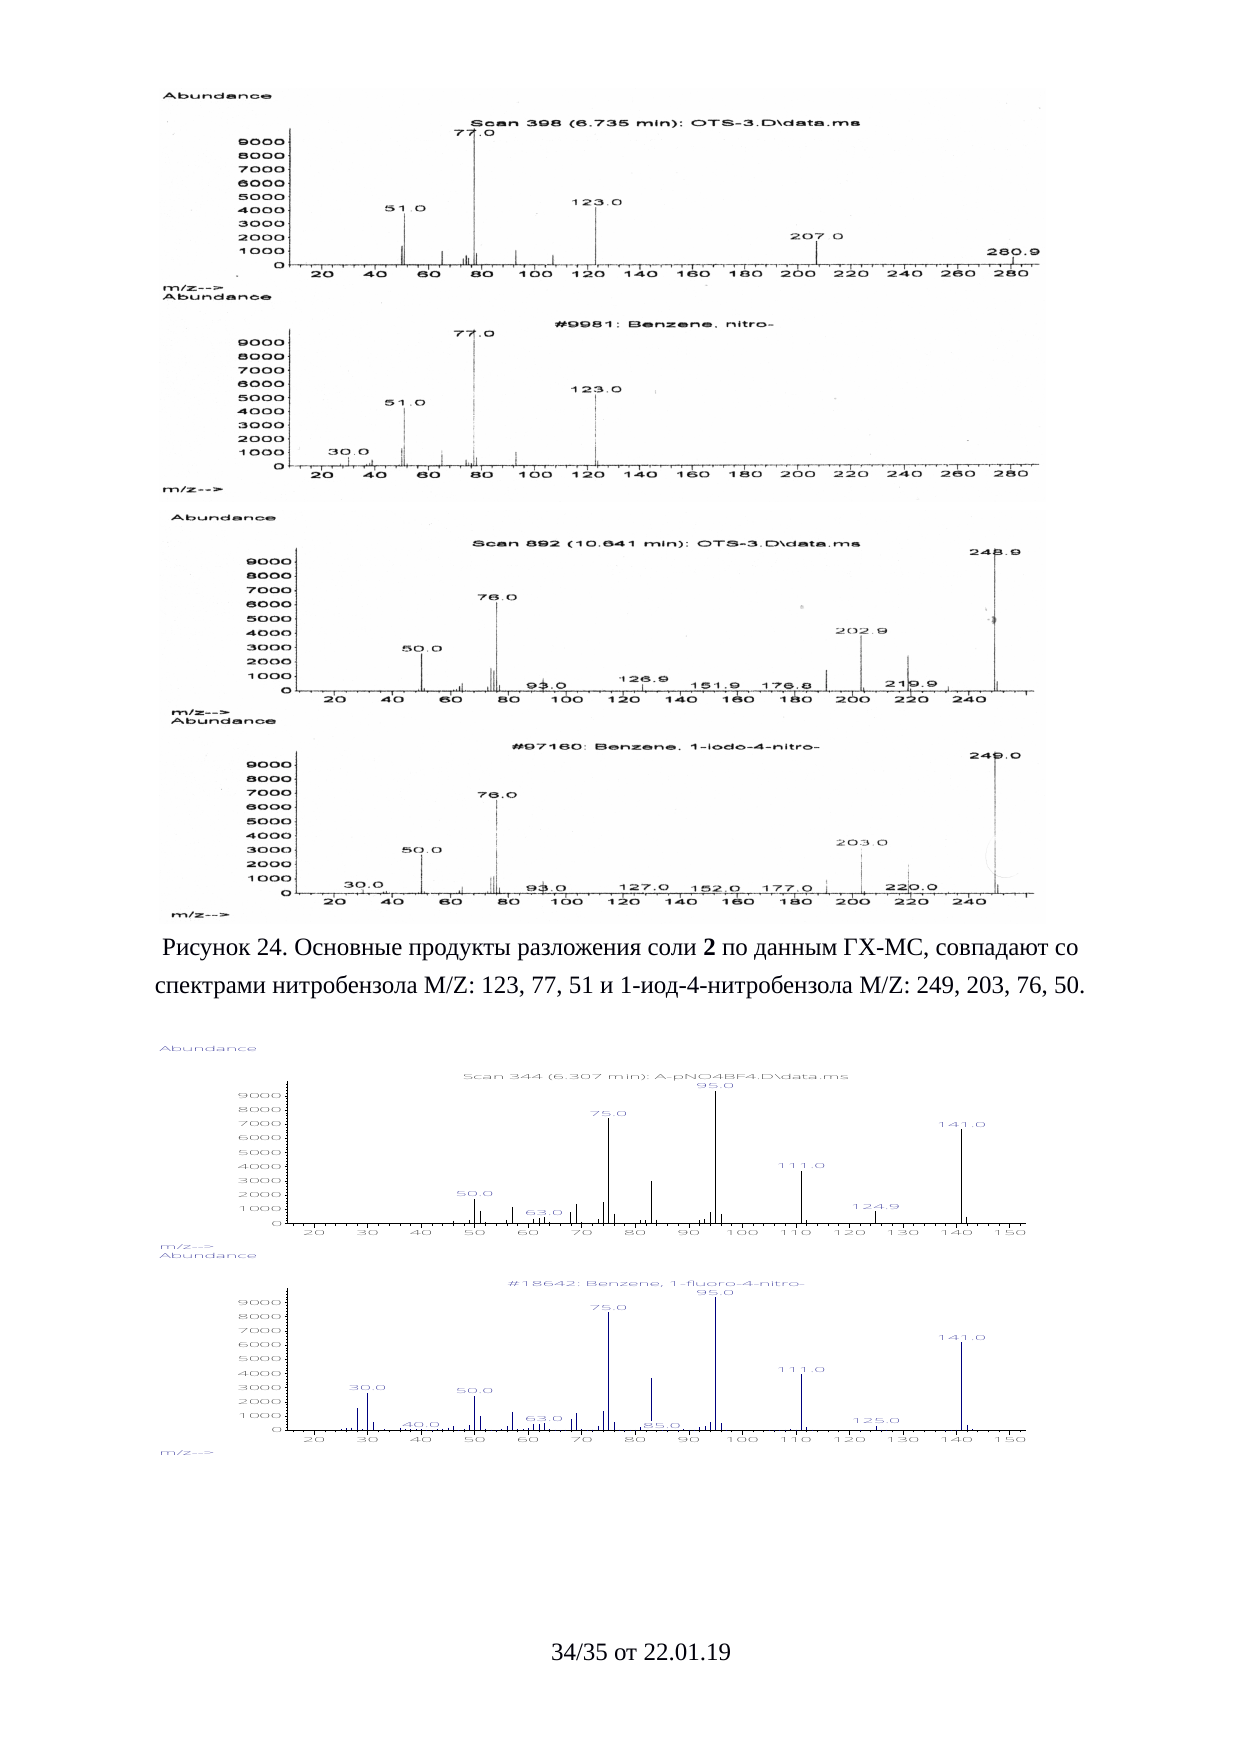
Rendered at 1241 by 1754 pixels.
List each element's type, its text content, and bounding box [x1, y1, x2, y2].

picture [159, 510, 1046, 924]
picture [159, 88, 1046, 502]
text Рисунок 24. Основные продукты разложения соли 2 по данным ГХ-МС, совпадают со спектрами нитробензола M/Z: 123, 77, 51 и 1-иод-4-нитробензола M/Z: 249, 203, 76, 50. [118, 932, 1122, 998]
